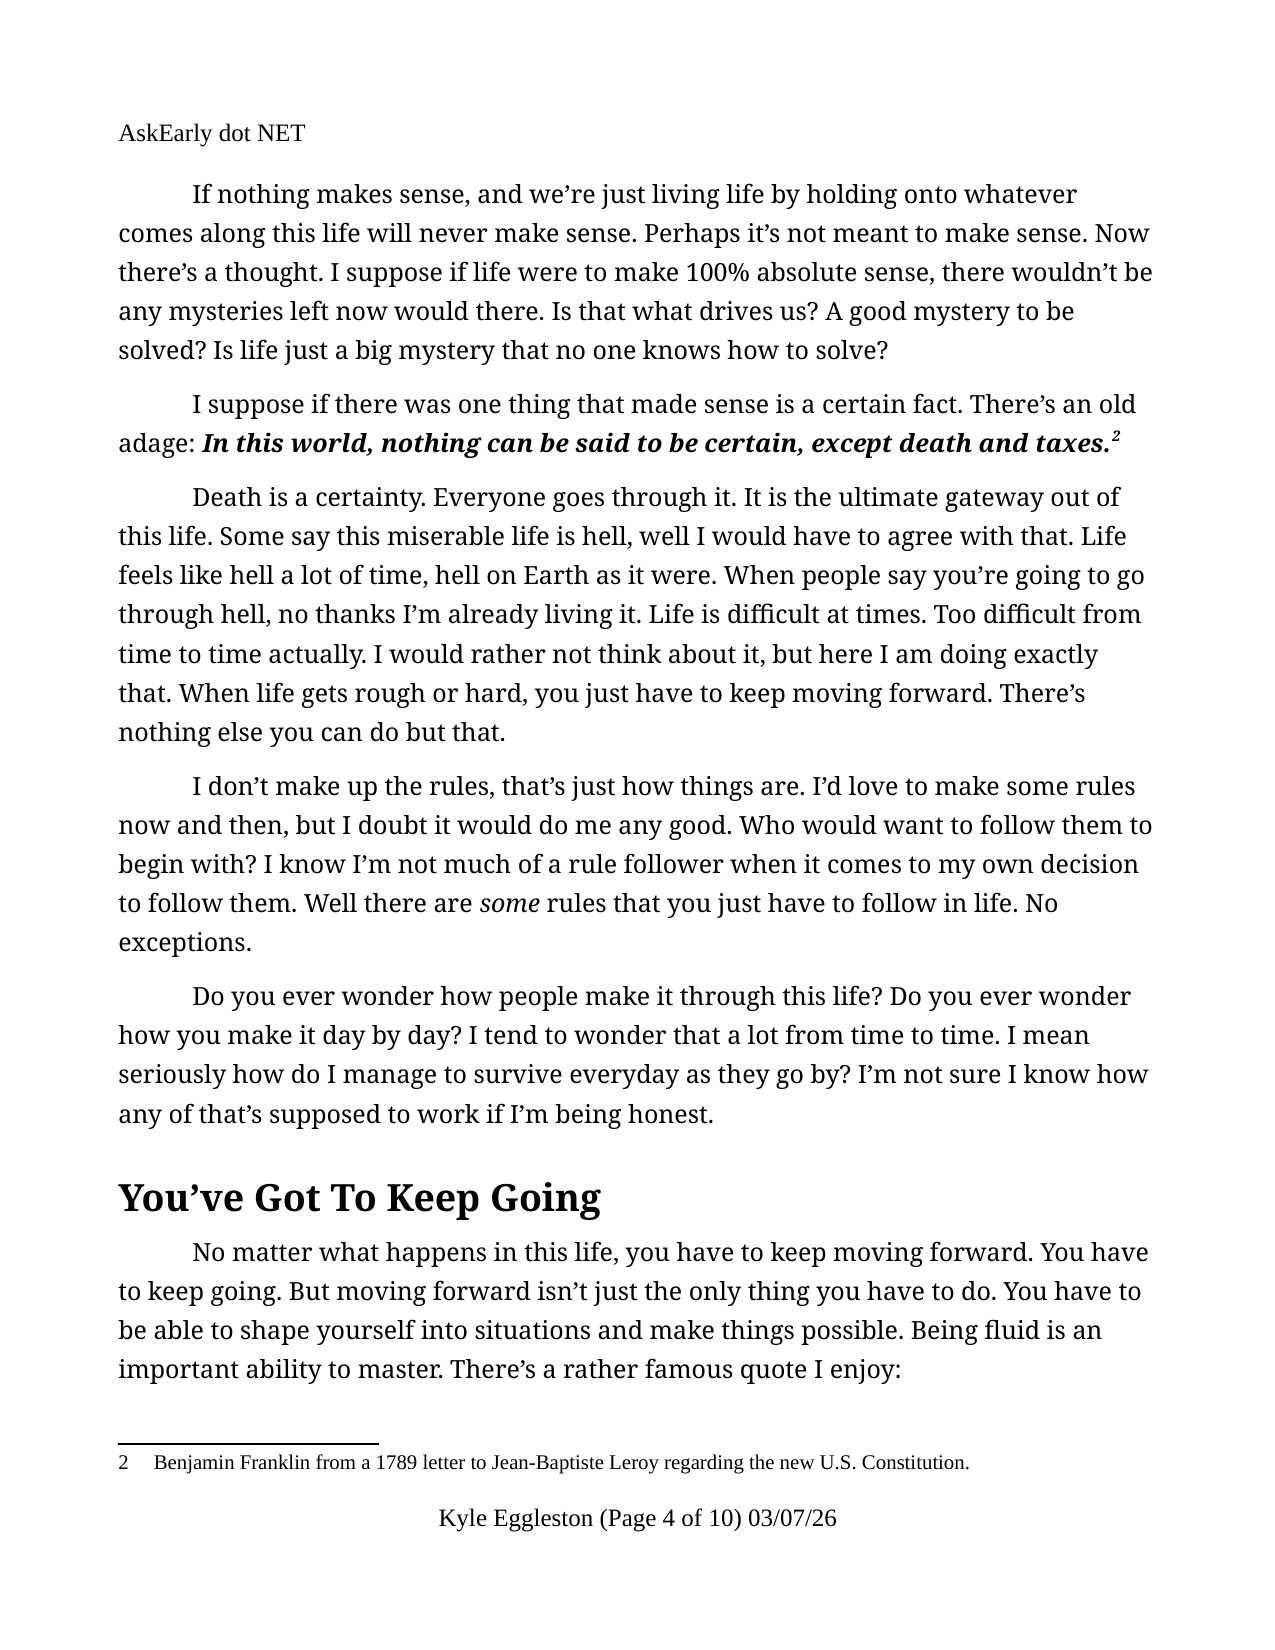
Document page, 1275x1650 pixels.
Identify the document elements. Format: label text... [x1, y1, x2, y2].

text Do you ever wonder how people make it through this life? Do you ever wonder how you make it day by day? I tend to wonder that a lot from time to time. I mean seriously how do I manage to survive everyday as they go by? I’m not sure I know how any of that’s supposed to work if I’m being honest. [118, 979, 1157, 1130]
text I suppose if there was one thing that made sense is a certain fact. There’s an old adage: In this world, nothing can be said to be certain, except death and taxes. [118, 387, 1157, 460]
text Death is a certainty. Everyone goes through it. It is the ultimate gateway out of this life. Some say this miserable life is hell, well I would have to agree with that. Life feels like hell a lot of time, hell on Earth as it were. When people say you’re going to go through hell, no thanks I’m already living it. Life is difficult at times. Too difficult from time to time actually. I would rather not think about it, but here I am doing exactly that. When life gets rough or hard, you just have to keep moving forward. There’s nothing else you can do but that. [118, 480, 1157, 749]
text No matter what happens in this life, you have to keep moving forward. You have to keep going. But moving forward isn’t just the only thing you have to do. You have to be able to shape yourself into situations and make things possible. Being fluid is an important ability to master. There’s a rather famous quote I enjoy: [118, 1234, 1157, 1386]
subtitle You’ve Got To Keep Going [118, 1171, 1157, 1222]
text Benjamin Franklin from a 1789 letter to Jean-Baptiste Leroy regarding the new U.S. Constitution. [118, 1449, 1157, 1474]
text If nothing makes sense, and we’re just living life by holding onto whatever comes along this life will never make sense. Perhaps it’s not meant to make sense. Now there’s a thought. I suppose if life were to make 100% absolute sense, there wouldn’t be any mysteries left now would there. Is that what drives us? A good mystery to be solved? Is life just a big mystery that no one knows how to solve? [118, 176, 1157, 367]
text I don’t make up the rules, that’s just how things are. I’d love to make some rules now and then, but I doubt it would do me any good. Who would want to follow them to begin with? I know I’m not much of a rule follower when it comes to my own decision to follow them. Well there are some rules that you just have to follow in life. No exceptions. [118, 768, 1157, 959]
